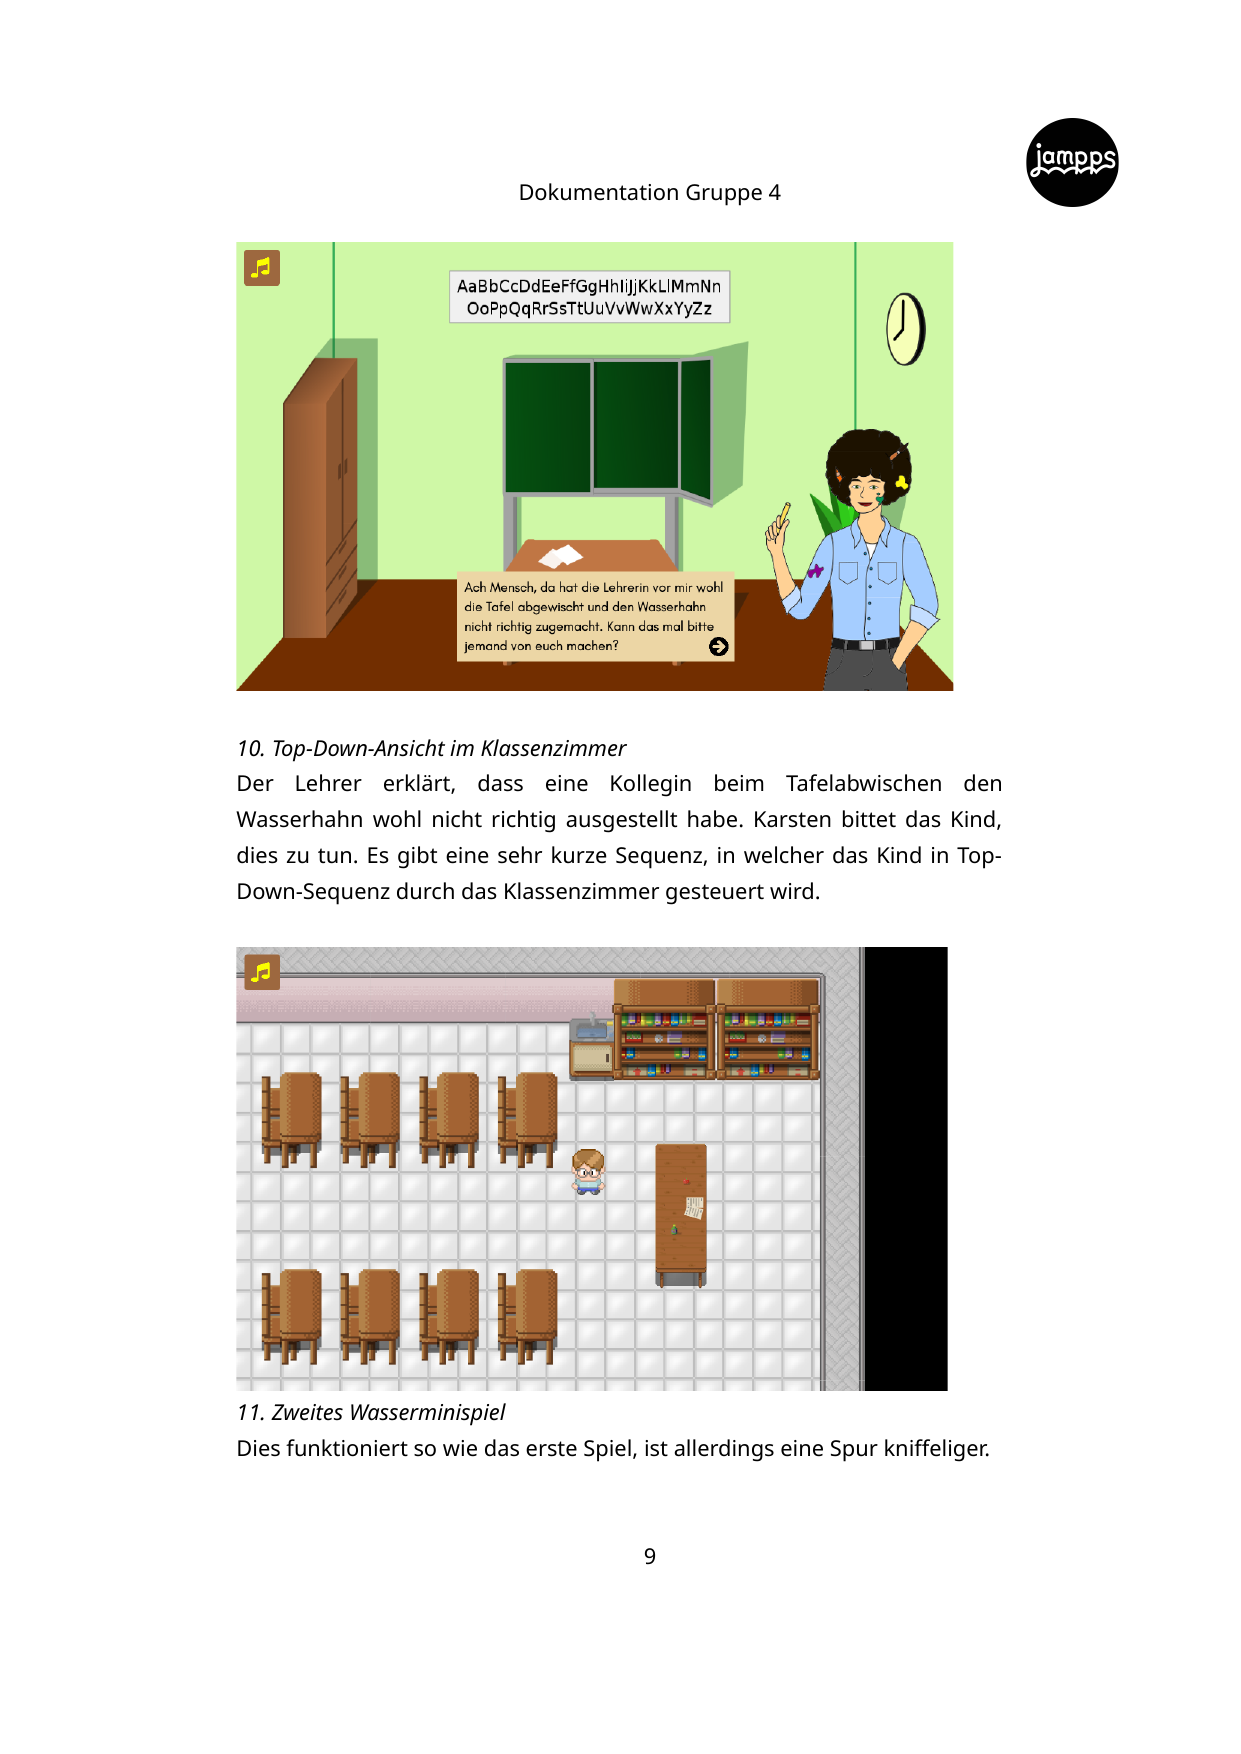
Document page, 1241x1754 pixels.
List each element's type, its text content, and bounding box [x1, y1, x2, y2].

text Dies funktioniert so wie das erste Spiel, ist allerdings eine Spur kniffeliger. [236, 1432, 1004, 1462]
text 11. Zweites Wasserminispiel [236, 1397, 1004, 1427]
text 10. Top-Down-Ansicht im Klassenzimmer [236, 733, 1004, 762]
text Der Lehrer erklärt, dass eine Kollegin beim Tafelabwischen den Wasserhahn wohl nicht richtig ausgestellt habe. Karsten bittet das Kind, dies zu tun. Es gibt eine sehr kurze Sequenz, in welcher das Kind in Top-Down-Sequenz durch das Klassenzimmer gesteuert wird. [236, 768, 1004, 905]
